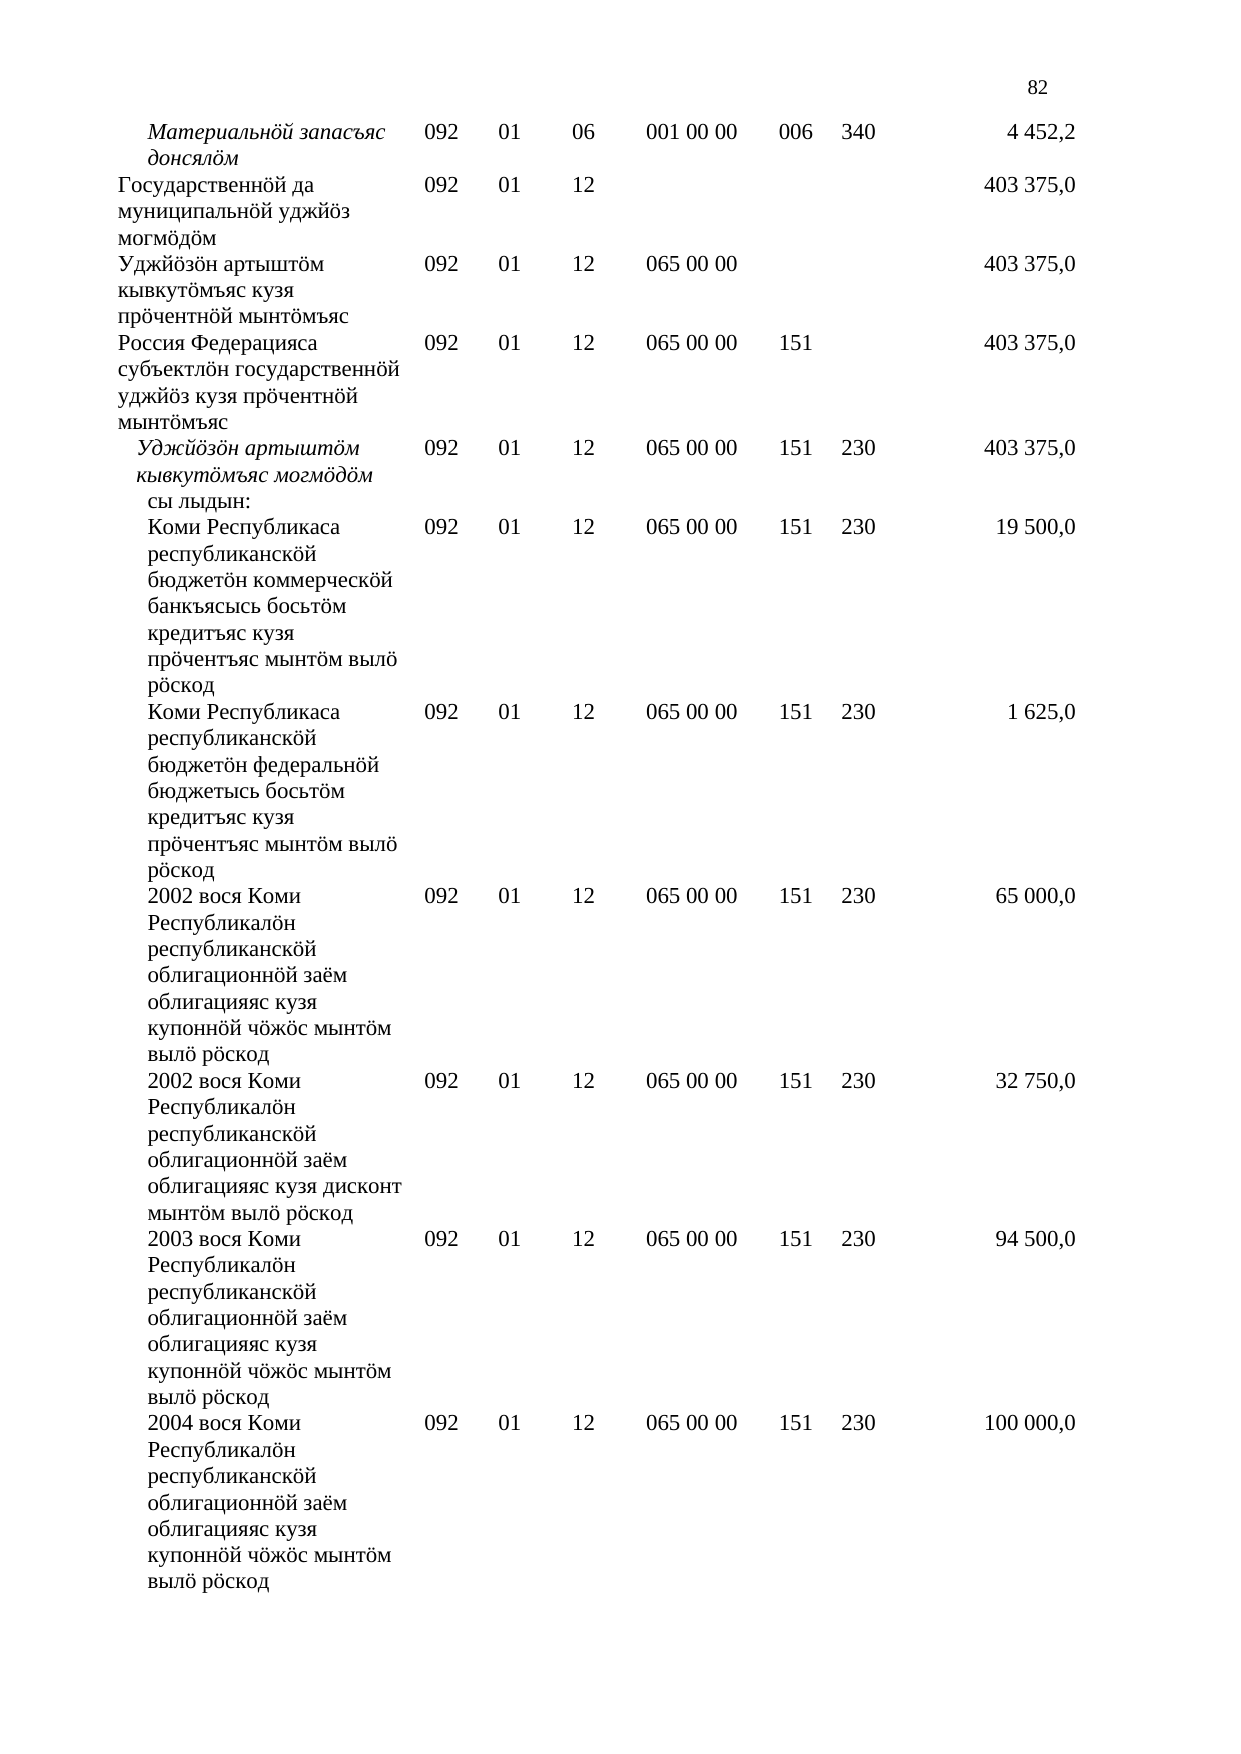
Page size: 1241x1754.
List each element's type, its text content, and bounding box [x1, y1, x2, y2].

table_cell 12 [563, 698, 637, 882]
table_cell 001 00 00 [637, 118, 770, 171]
table_cell 065 00 00 [637, 514, 770, 698]
table_cell 01 [489, 434, 563, 487]
table_cell Уджйöзöн артыштöм кывкутöмъяс кузя прöчентнöй мынтöмъяс [109, 250, 415, 329]
table_cell 12 [563, 1225, 637, 1409]
table_cell 065 00 00 [637, 434, 770, 487]
table_cell 403 375,0 [906, 250, 1084, 329]
table_cell 092 [415, 171, 489, 250]
table_cell 403 375,0 [906, 171, 1084, 250]
table_cell [832, 250, 906, 329]
table_cell 12 [563, 514, 637, 698]
table_cell 01 [489, 1225, 563, 1409]
table_cell 01 [489, 1067, 563, 1225]
table_cell 230 [832, 1410, 906, 1594]
table_cell 65 000,0 [906, 883, 1084, 1067]
table_cell 151 [770, 434, 832, 487]
table_cell 32 750,0 [906, 1067, 1084, 1225]
table_cell 151 [770, 1225, 832, 1409]
table_cell 230 [832, 883, 906, 1067]
table_cell 230 [832, 514, 906, 698]
table_cell [832, 329, 906, 434]
table_cell 12 [563, 434, 637, 487]
table_cell Уджйöзöн артыштöм кывкутöмъяс могмöдöм [109, 434, 415, 487]
table_cell 01 [489, 1410, 563, 1594]
table_cell [906, 487, 1084, 513]
table_cell Россия Федерацияса субъектлöн государственнöй уджйöз кузя прöчентнöй мынтöмъяс [109, 329, 415, 434]
table_cell 151 [770, 883, 832, 1067]
table_cell 092 [415, 883, 489, 1067]
table_cell Коми Республикаса республиканскöй бюджетöн коммерческöй банкъясысь босьтöм кредитъяс кузя прöчентъяс мынтöм вылö рöскод [109, 514, 415, 698]
table_cell 092 [415, 514, 489, 698]
table_cell 092 [415, 118, 489, 171]
table_cell 151 [770, 1410, 832, 1594]
table_cell 065 00 00 [637, 329, 770, 434]
table_cell Материальнöй запасъяс донсялöм [109, 118, 415, 171]
table_cell [637, 487, 770, 513]
table_cell 01 [489, 118, 563, 171]
table_cell 403 375,0 [906, 434, 1084, 487]
table_cell 230 [832, 1067, 906, 1225]
table_cell [832, 487, 906, 513]
table_cell 065 00 00 [637, 250, 770, 329]
table_cell 092 [415, 1410, 489, 1594]
table_cell 230 [832, 698, 906, 882]
table_cell [637, 171, 770, 250]
table_cell [563, 487, 637, 513]
table_cell [415, 487, 489, 513]
table_cell 151 [770, 329, 832, 434]
table_cell 065 00 00 [637, 1410, 770, 1594]
table_cell сы лыдын: [109, 487, 415, 513]
table_cell [489, 487, 563, 513]
table_cell 12 [563, 1410, 637, 1594]
table_cell 4 452,2 [906, 118, 1084, 171]
table_cell 151 [770, 698, 832, 882]
table_cell 092 [415, 434, 489, 487]
table_cell 94 500,0 [906, 1225, 1084, 1409]
table_cell 06 [563, 118, 637, 171]
table_cell 12 [563, 1067, 637, 1225]
table_cell 403 375,0 [906, 329, 1084, 434]
table_cell 092 [415, 250, 489, 329]
table_cell 01 [489, 883, 563, 1067]
table_cell 01 [489, 698, 563, 882]
table_cell [770, 171, 832, 250]
table_cell 092 [415, 698, 489, 882]
table_cell 12 [563, 883, 637, 1067]
table_cell 092 [415, 1225, 489, 1409]
table_cell 2002 вося Коми Республикалöн республиканскöй облигационнöй заём облигацияяс кузя купоннöй чöжöс мынтöм вылö рöскод [109, 883, 415, 1067]
table_cell 065 00 00 [637, 1067, 770, 1225]
table_cell 230 [832, 1225, 906, 1409]
table_cell 065 00 00 [637, 698, 770, 882]
table_cell 230 [832, 434, 906, 487]
table_cell 2004 вося Коми Республикалöн республиканскöй облигационнöй заём облигацияяс кузя купоннöй чöжöс мынтöм вылö рöскод [109, 1410, 415, 1594]
table_cell 01 [489, 250, 563, 329]
table_cell 19 500,0 [906, 514, 1084, 698]
table_cell 12 [563, 171, 637, 250]
table_cell 01 [489, 514, 563, 698]
table_cell Государственнöй да муниципальнöй уджйöз могмöдöм [109, 171, 415, 250]
table_cell 01 [489, 329, 563, 434]
table_cell 092 [415, 1067, 489, 1225]
table_cell 151 [770, 1067, 832, 1225]
table_cell [770, 487, 832, 513]
table_cell 2002 вося Коми Республикалöн республиканскöй облигационнöй заём облигацияяс кузя дисконт мынтöм вылö рöскод [109, 1067, 415, 1225]
table_cell [770, 250, 832, 329]
table_cell 100 000,0 [906, 1410, 1084, 1594]
table_cell 12 [563, 250, 637, 329]
table_cell 006 [770, 118, 832, 171]
table_cell 12 [563, 329, 637, 434]
table_cell Коми Республикаса республиканскöй бюджетöн федеральнöй бюджетысь босьтöм кредитъяс кузя прöчентъяс мынтöм вылö рöскод [109, 698, 415, 882]
table_cell 1 625,0 [906, 698, 1084, 882]
table_cell 01 [489, 171, 563, 250]
table_cell 065 00 00 [637, 883, 770, 1067]
table_cell 2003 вося Коми Республикалöн республиканскöй облигационнöй заём облигацияяс кузя купоннöй чöжöс мынтöм вылö рöскод [109, 1225, 415, 1409]
table_cell 065 00 00 [637, 1225, 770, 1409]
table_cell 340 [832, 118, 906, 171]
table_cell 151 [770, 514, 832, 698]
table_cell 092 [415, 329, 489, 434]
table_cell [832, 171, 906, 250]
